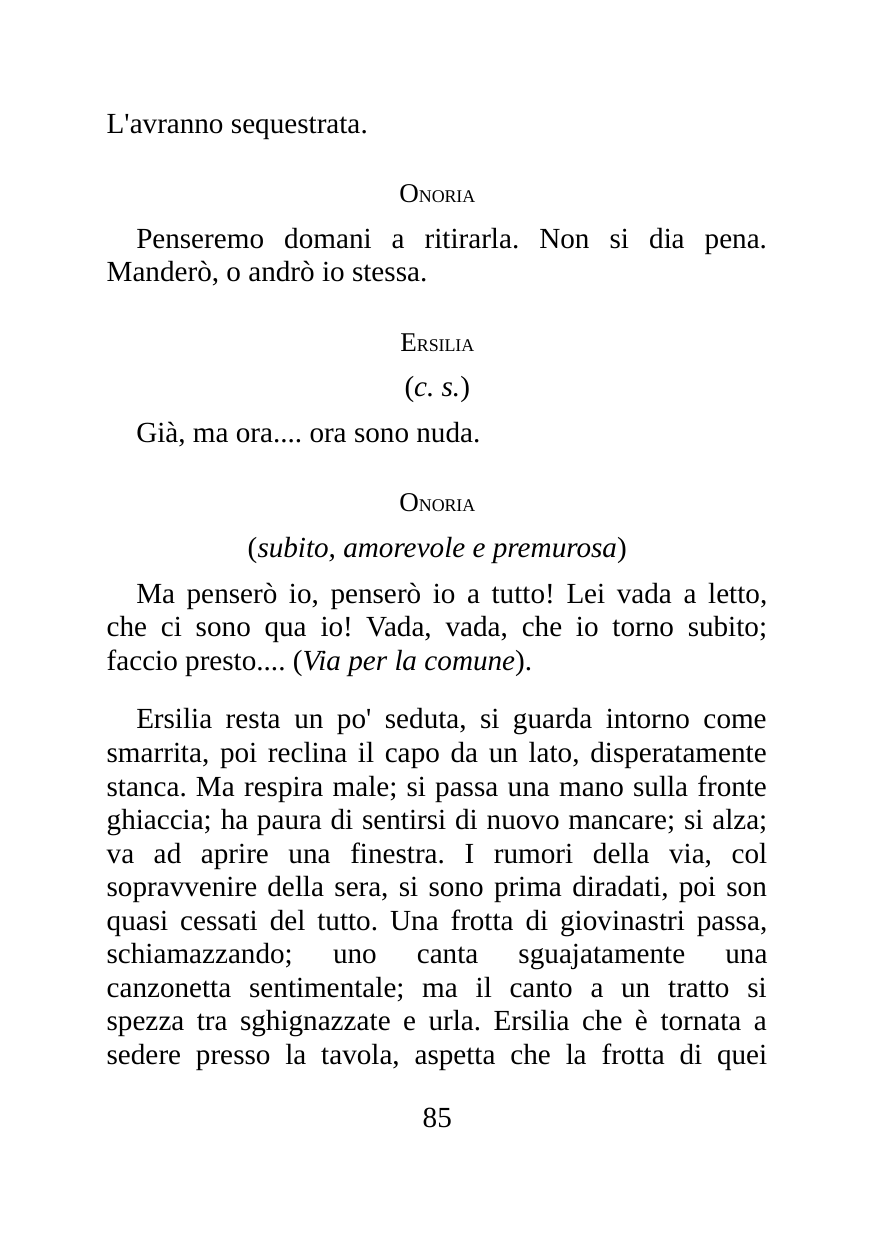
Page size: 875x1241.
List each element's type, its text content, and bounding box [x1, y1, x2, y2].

text (subito, amorevole e premurosa) [106, 530, 768, 563]
text Onoria [106, 486, 768, 517]
text Ersilia resta un po' seduta, si guarda intorno come smarrita, poi reclina il capo da un lato, disperatamente stanca. Ma respira male; si passa una mano sulla fronte ghiaccia; ha paura di sentirsi di nuovo mancare; si alza; va ad aprire una finestra. I rumori della via, col sopravvenire della sera, si sono prima diradati, poi son quasi cessati del tutto. Una frotta di giovinastri passa, schiamazzando; uno canta sguajatamente una canzonetta sentimentale; ma il canto a un tratto si spezza tra sghignazzate e urla. Ersilia che è tornata a sedere presso la tavola, aspetta che la frotta di quei [106, 702, 768, 1071]
text Ma penserò io, penserò io a tutto! Lei vada a letto, che ci sono qua io! Vada, vada, che io torno subito; faccio presto.... (Via per la comune). [106, 576, 768, 677]
text Già, ma ora.... ora sono nuda. [106, 415, 768, 449]
text Ersilia [106, 326, 768, 357]
text Onoria [106, 177, 768, 208]
text L'avranno sequestrata. [106, 106, 768, 140]
text (c. s.) [106, 369, 768, 403]
text Penseremo domani a ritirarla. Non si dia pena. Manderò, o andrò io stessa. [106, 221, 768, 288]
